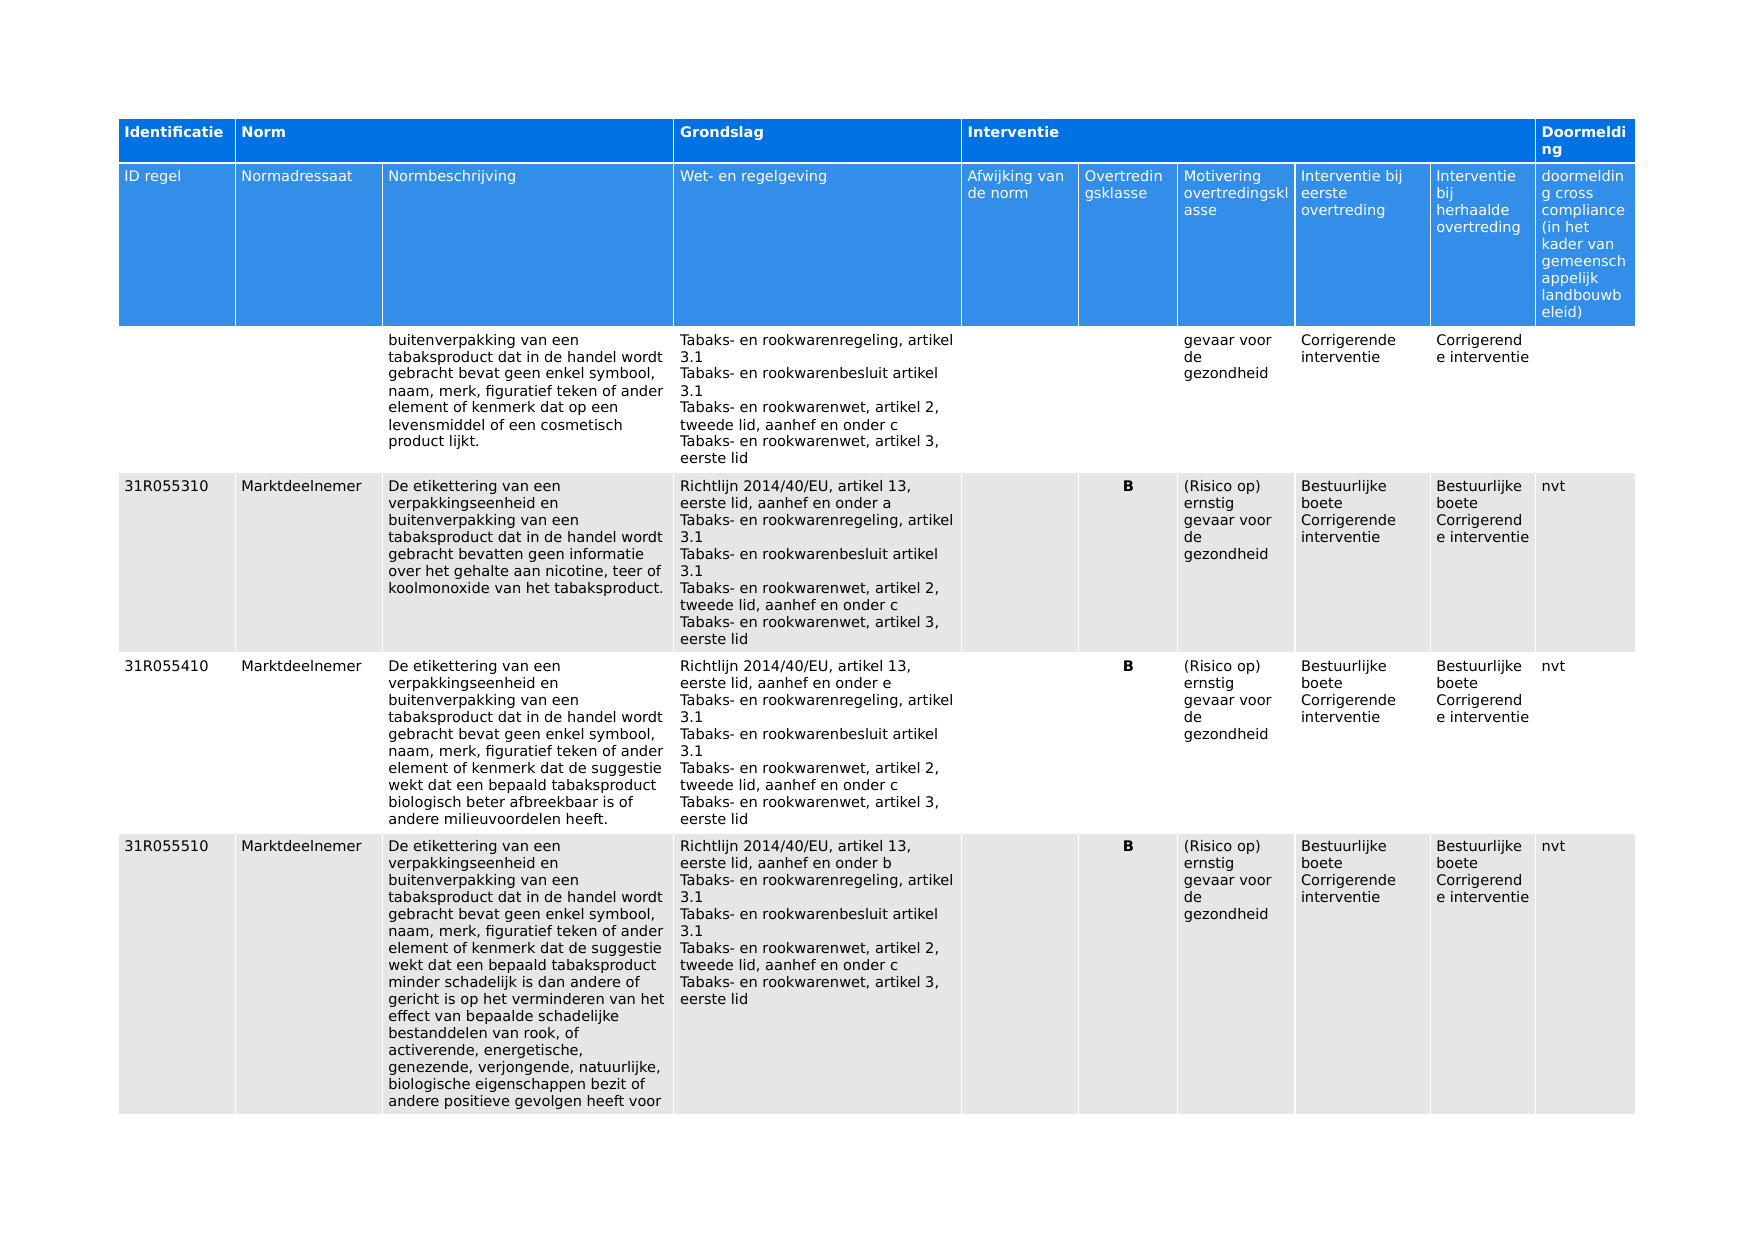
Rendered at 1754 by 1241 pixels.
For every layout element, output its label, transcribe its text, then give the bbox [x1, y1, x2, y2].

table_cell Marktdeelnemer [236, 653, 382, 832]
table_cell 31R055310 [119, 473, 235, 652]
table_cell buitenverpakking van een tabaksproduct dat in de handel wordt gebracht bevat geen enkel symbool, naam, merk, figuratief teken of ander element of kenmerk dat op een levensmiddel of een cosmetisch product lijkt. [383, 327, 673, 472]
table_cell (Risico op) ernstig gevaar voor de gezondheid [1178, 473, 1294, 652]
table_header Interventie [962, 119, 1535, 162]
table_cell Bestuurlijke boete Corrigerende interventie [1431, 834, 1535, 1114]
table_cell Normadressaat [236, 164, 382, 326]
table_cell nvt [1536, 834, 1635, 1114]
table_cell nvt [1536, 473, 1635, 652]
table_cell 31R055410 [119, 653, 235, 832]
table_cell Bestuurlijke boete Corrigerende interventie [1431, 653, 1535, 832]
table_cell De etikettering van een verpakkingseenheid en buitenverpakking van een tabaksproduct dat in de handel wordt gebracht bevat geen enkel symbool, naam, merk, figuratief teken of ander element of kenmerk dat de suggestie wekt dat een bepaald tabaksproduct biologisch beter afbreekbaar is of andere milieuvoordelen heeft. [383, 653, 673, 832]
table_cell Interventie bij herhaalde overtreding [1431, 164, 1535, 326]
table_cell nvt [1536, 653, 1635, 832]
table_cell [962, 473, 1078, 652]
table_cell Bestuurlijke boete Corrigerende interventie [1296, 834, 1430, 1114]
table_cell Afwijking van de norm [962, 164, 1078, 326]
table_cell Richtlijn 2014/40/EU, artikel 13, eerste lid, aanhef en onder e Tabaks- en rookwarenregeling, artikel 3.1 Tabaks- en rookwarenbesluit artikel 3.1 Tabaks- en rookwarenwet, artikel 2, tweede lid, aanhef en onder c Tabaks- en rookwarenwet, artikel 3, eerste lid [674, 653, 961, 832]
table_cell B [1079, 834, 1177, 1114]
table_cell De etikettering van een verpakkingseenheid en buitenverpakking van een tabaksproduct dat in de handel wordt gebracht bevat geen enkel symbool, naam, merk, figuratief teken of ander element of kenmerk dat de suggestie wekt dat een bepaald tabaksproduct minder schadelijk is dan andere of gericht is op het verminderen van het effect van bepaalde schadelijke bestanddelen van rook, of activerende, energetische, genezende, verjongende, natuurlijke, biologische eigenschappen bezit of andere positieve gevolgen heeft voor [383, 834, 673, 1114]
table_cell Tabaks- en rookwarenregeling, artikel 3.1 Tabaks- en rookwarenbesluit artikel 3.1 Tabaks- en rookwarenwet, artikel 2, tweede lid, aanhef en onder c Tabaks- en rookwarenwet, artikel 3, eerste lid [674, 327, 961, 472]
table_cell [962, 327, 1078, 472]
table_cell Interventie bij eerste overtreding [1296, 164, 1430, 326]
table_cell Richtlijn 2014/40/EU, artikel 13, eerste lid, aanhef en onder a Tabaks- en rookwarenregeling, artikel 3.1 Tabaks- en rookwarenbesluit artikel 3.1 Tabaks- en rookwarenwet, artikel 2, tweede lid, aanhef en onder c Tabaks- en rookwarenwet, artikel 3, eerste lid [674, 473, 961, 652]
table_cell (Risico op) ernstig gevaar voor de gezondheid [1178, 834, 1294, 1114]
table_cell Corrigerende interventie [1431, 327, 1535, 472]
table_header Identificatie [119, 119, 235, 162]
table_cell doormelding cross compliance (in het kader van gemeenschappelijk landbouwbeleid) [1536, 164, 1635, 326]
table_cell [962, 834, 1078, 1114]
table_cell Bestuurlijke boete Corrigerende interventie [1296, 653, 1430, 832]
table_cell B [1079, 473, 1177, 652]
table_cell Overtredingsklasse [1079, 164, 1177, 326]
table_cell [1536, 327, 1635, 472]
table_cell De etikettering van een verpakkingseenheid en buitenverpakking van een tabaksproduct dat in de handel wordt gebracht bevatten geen informatie over het gehalte aan nicotine, teer of koolmonoxide van het tabaksproduct. [383, 473, 673, 652]
table_cell (Risico op) ernstig gevaar voor de gezondheid [1178, 653, 1294, 832]
table_cell Motivering overtredingsklasse [1178, 164, 1294, 326]
table_cell Bestuurlijke boete Corrigerende interventie [1431, 473, 1535, 652]
table_cell [119, 327, 235, 472]
table_cell [1079, 327, 1177, 472]
table_cell Marktdeelnemer [236, 473, 382, 652]
table_cell ID regel [119, 164, 235, 326]
table_header Doormelding [1536, 119, 1635, 162]
table_cell [236, 327, 382, 472]
table_header Grondslag [674, 119, 961, 162]
table_cell [962, 653, 1078, 832]
table_cell Corrigerende interventie [1296, 327, 1430, 472]
table_cell B [1079, 653, 1177, 832]
table_cell 31R055510 [119, 834, 235, 1114]
table_header Norm [236, 119, 673, 162]
table_cell Richtlijn 2014/40/EU, artikel 13, eerste lid, aanhef en onder b Tabaks- en rookwarenregeling, artikel 3.1 Tabaks- en rookwarenbesluit artikel 3.1 Tabaks- en rookwarenwet, artikel 2, tweede lid, aanhef en onder c Tabaks- en rookwarenwet, artikel 3, eerste lid [674, 834, 961, 1114]
table_cell Wet- en regelgeving [674, 164, 961, 326]
table_cell Normbeschrijving [383, 164, 673, 326]
table_cell Bestuurlijke boete Corrigerende interventie [1296, 473, 1430, 652]
table_cell Marktdeelnemer [236, 834, 382, 1114]
table_cell gevaar voor de gezondheid [1178, 327, 1294, 472]
